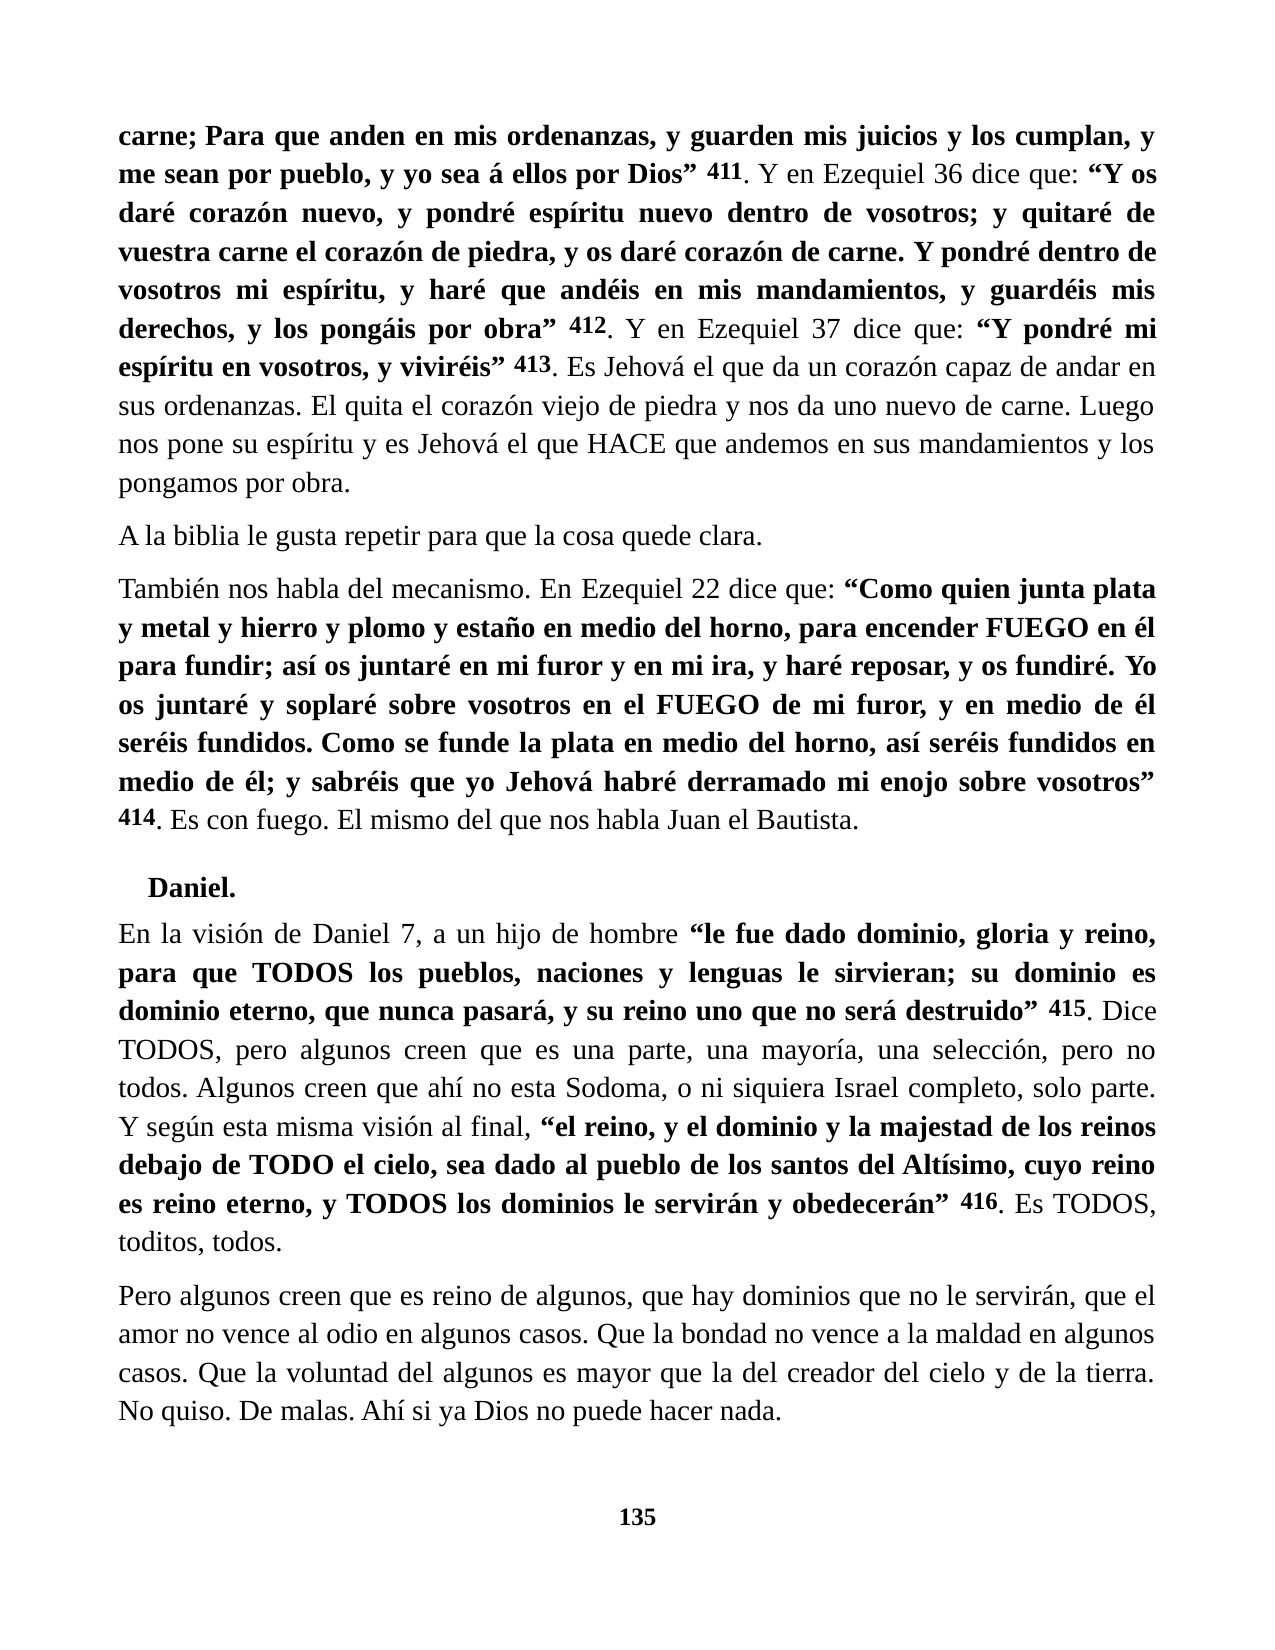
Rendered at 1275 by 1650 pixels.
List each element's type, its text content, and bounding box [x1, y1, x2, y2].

text También nos habla del mecanismo. En Ezequiel 22 dice que: “Como quien junta plata y metal y hierro y plomo y estaño en medio del horno, para encender FUEGO en él para fundir; así os juntaré en mi furor y en mi ira, y haré reposar, y os fundiré. Yo os juntaré y soplaré sobre vosotros en el FUEGO de mi furor, y en medio de él seréis fundidos. Como se funde la plata en medio del horno, así seréis fundidos en medio de él; y sabréis que yo Jehová habré derramado mi enojo sobre vosotros” . Es con fuego. El mismo del que nos habla Juan el Bautista. [118, 571, 1157, 836]
text Pero algunos creen que es reino de algunos, que hay dominios que no le servirán, que el amor no vence al odio en algunos casos. Que la bondad no vence a la maldad en algunos casos. Que la voluntad del algunos es mayor que la del creador del cielo y de la tierra. No quiso. De malas. Ahí si ya Dios no puede hacer nada. [118, 1278, 1157, 1427]
text carne; Para que anden en mis ordenanzas, y guarden mis juicios y los cumplan, y me sean por pueblo, y yo sea á ellos por Dios” . Y en Ezequiel 36 dice que: “Y os daré corazón nuevo, y pondré espíritu nuevo dentro de vosotros; y quitaré de vuestra carne el corazón de piedra, y os daré corazón de carne. Y pondré dentro de vosotros mi espíritu, y haré que andéis en mis mandamientos, y guardéis mis derechos, y los pongáis por obra” . Y en Ezequiel 37 dice que: “Y pondré mi espíritu en vosotros, y viviréis” . Es Jehová el que da un corazón capaz de andar en sus ordenanzas. El quita el corazón viejo de piedra y nos da uno nuevo de carne. Luego nos pone su espíritu y es Jehová el que HACE que andemos en sus mandamientos y los pongamos por obra. [118, 118, 1157, 498]
text A la biblia le gusta repetir para que la cosa quede clara. [118, 518, 1157, 552]
subtitle Daniel. [148, 870, 1157, 904]
text En la visión de Daniel 7, a un hijo de hombre “le fue dado dominio, gloria y reino, para que TODOS los pueblos, naciones y lenguas le sirvieran; su dominio es dominio eterno, que nunca pasará, y su reino uno que no será destruido” . Dice TODOS, pero algunos creen que es una parte, una mayoría, una selección, pero no todos. Algunos creen que ahí no esta Sodoma, o ni siquiera Israel completo, solo parte. Y según esta misma visión al final, “el reino, y el dominio y la majestad de los reinos debajo de TODO el cielo, sea dado al pueblo de los santos del Altísimo, cuyo reino es reino eterno, y TODOS los dominios le servirán y obedecerán” . Es TODOS, toditos, todos. [118, 916, 1157, 1258]
